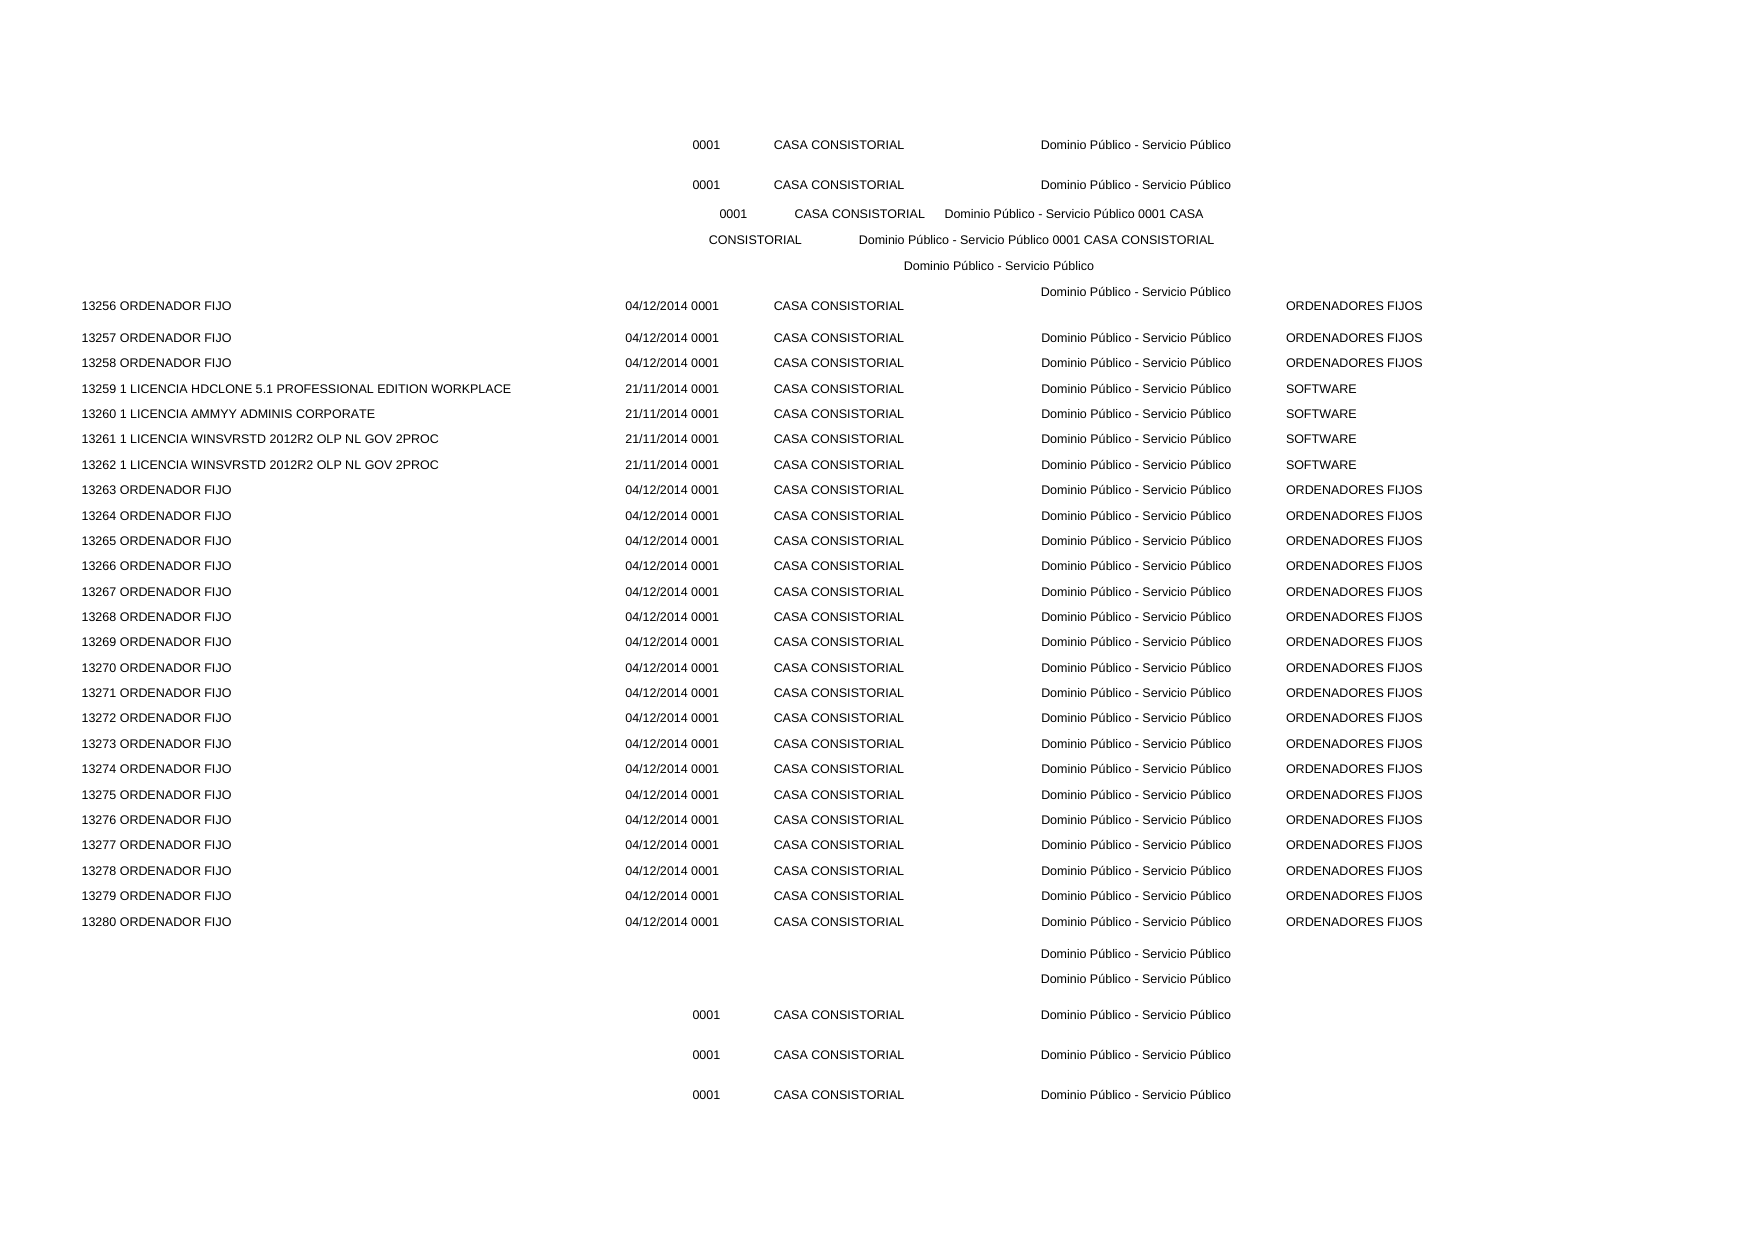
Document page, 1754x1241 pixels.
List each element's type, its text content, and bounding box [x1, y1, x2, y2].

table_cell Dominio Público - Servicio Público [1041, 686, 1286, 711]
table_cell CASA CONSISTORIAL [774, 914, 1041, 939]
table_cell 13258 ORDENADOR FIJO [81, 356, 625, 381]
table_cell ORDENADORES FIJOS [1286, 483, 1423, 508]
table_cell CASA CONSISTORIAL [774, 559, 1041, 584]
table_cell CASA CONSISTORIAL [774, 864, 1041, 889]
table_cell Dominio Público - Servicio Público [1041, 534, 1286, 559]
table_cell ORDENADORES FIJOS [1286, 762, 1423, 787]
table_cell 13263 ORDENADOR FIJO [81, 483, 625, 508]
table_cell Dominio Público - Servicio Público [1041, 914, 1286, 939]
table_cell 13274 ORDENADOR FIJO [81, 762, 625, 787]
table_cell ORDENADORES FIJOS [1286, 914, 1423, 939]
table_cell Dominio Público - Servicio Público [1041, 356, 1286, 381]
table_cell 13262 1 LICENCIA WINSVRSTD 2012R2 OLP NL GOV 2PROC [81, 458, 625, 483]
table_cell 13280 ORDENADOR FIJO [81, 914, 625, 939]
table_cell ORDENADORES FIJOS [1286, 584, 1423, 610]
table_cell ORDENADORES FIJOS [1286, 356, 1423, 381]
table_cell 13268 ORDENADOR FIJO [81, 610, 625, 635]
table_cell 21/11/2014 0001 [625, 407, 773, 432]
table_cell Dominio Público - Servicio Público [1041, 559, 1286, 584]
table_cell Dominio Público - Servicio Público [1041, 889, 1286, 914]
table_cell CASA CONSISTORIAL [774, 889, 1041, 914]
table_cell Dominio Público - Servicio Público [1041, 432, 1286, 457]
table_cell ORDENADORES FIJOS [1286, 737, 1423, 762]
table_cell 13267 ORDENADOR FIJO [81, 584, 625, 610]
table_cell Dominio Público - Servicio Público [1041, 762, 1286, 787]
table_cell CASA CONSISTORIAL [774, 737, 1041, 762]
table_cell ORDENADORES FIJOS [1286, 331, 1423, 356]
table_cell 04/12/2014 0001 [625, 711, 773, 737]
table_cell 13277 ORDENADOR FIJO [81, 838, 625, 863]
table_cell CASA CONSISTORIAL [774, 661, 1041, 686]
table_cell 04/12/2014 0001 [625, 661, 773, 686]
table_cell ORDENADORES FIJOS [1286, 686, 1423, 711]
table_cell CASA CONSISTORIAL [774, 483, 1041, 508]
table_cell 04/12/2014 0001 [625, 483, 773, 508]
table_cell 13276 ORDENADOR FIJO [81, 813, 625, 838]
table_cell ORDENADORES FIJOS [1286, 635, 1423, 661]
table_cell 04/12/2014 0001 [625, 299, 773, 331]
table_cell CASA CONSISTORIAL [774, 356, 1041, 381]
table_cell [1041, 299, 1286, 331]
table_cell 04/12/2014 0001 [625, 914, 773, 939]
table_cell ORDENADORES FIJOS [1286, 534, 1423, 559]
table_cell 04/12/2014 0001 [625, 559, 773, 584]
table_cell Dominio Público - Servicio Público [1041, 635, 1286, 661]
table_cell Dominio Público - Servicio Público [1041, 711, 1286, 737]
table_cell ORDENADORES FIJOS [1286, 299, 1423, 331]
table_cell ORDENADORES FIJOS [1286, 838, 1423, 863]
table_cell 13265 ORDENADOR FIJO [81, 534, 625, 559]
table_cell 04/12/2014 0001 [625, 787, 773, 813]
table_cell Dominio Público - Servicio Público [1041, 508, 1286, 534]
table_cell Dominio Público - Servicio Público [1041, 787, 1286, 813]
table_cell Dominio Público - Servicio Público [1041, 661, 1286, 686]
table_cell ORDENADORES FIJOS [1286, 864, 1423, 889]
table_cell CASA CONSISTORIAL [774, 711, 1041, 737]
table_cell CASA CONSISTORIAL [774, 381, 1041, 407]
table_cell Dominio Público - Servicio Público [1041, 381, 1286, 407]
table_cell Dominio Público - Servicio Público [1041, 584, 1286, 610]
table_cell CASA CONSISTORIAL [774, 299, 1041, 331]
table_cell SOFTWARE [1286, 458, 1423, 483]
table_cell SOFTWARE [1286, 432, 1423, 457]
table_cell 04/12/2014 0001 [625, 813, 773, 838]
table_cell 13261 1 LICENCIA WINSVRSTD 2012R2 OLP NL GOV 2PROC [81, 432, 625, 457]
table_cell 04/12/2014 0001 [625, 686, 773, 711]
table_cell 21/11/2014 0001 [625, 381, 773, 407]
table_cell SOFTWARE [1286, 407, 1423, 432]
table_cell Dominio Público - Servicio Público [1041, 610, 1286, 635]
table_cell 04/12/2014 0001 [625, 508, 773, 534]
table_cell 04/12/2014 0001 [625, 838, 773, 863]
table_cell 04/12/2014 0001 [625, 864, 773, 889]
table_cell Dominio Público - Servicio Público [1041, 838, 1286, 863]
table_cell 13257 ORDENADOR FIJO [81, 331, 625, 356]
table_cell 04/12/2014 0001 [625, 737, 773, 762]
table_cell Dominio Público - Servicio Público [1041, 407, 1286, 432]
table_cell Dominio Público - Servicio Público [1041, 813, 1286, 838]
table_cell 13269 ORDENADOR FIJO [81, 635, 625, 661]
table_cell 04/12/2014 0001 [625, 635, 773, 661]
table_cell 04/12/2014 0001 [625, 762, 773, 787]
table_cell 21/11/2014 0001 [625, 458, 773, 483]
table_cell Dominio Público - Servicio Público [1041, 331, 1286, 356]
table_cell CASA CONSISTORIAL [774, 508, 1041, 534]
table_cell 04/12/2014 0001 [625, 584, 773, 610]
table_cell CASA CONSISTORIAL [774, 331, 1041, 356]
table_cell CASA CONSISTORIAL [774, 584, 1041, 610]
table_cell 21/11/2014 0001 [625, 432, 773, 457]
table_cell CASA CONSISTORIAL [774, 762, 1041, 787]
table_cell Dominio Público - Servicio Público [1041, 864, 1286, 889]
table_cell 13279 ORDENADOR FIJO [81, 889, 625, 914]
table_cell 13278 ORDENADOR FIJO [81, 864, 625, 889]
table_cell 13259 1 LICENCIA HDCLONE 5.1 PROFESSIONAL EDITION WORKPLACE [81, 381, 625, 407]
table_cell CASA CONSISTORIAL [774, 432, 1041, 457]
table_cell 13256 ORDENADOR FIJO [81, 299, 625, 331]
table_cell ORDENADORES FIJOS [1286, 889, 1423, 914]
table_cell 13260 1 LICENCIA AMMYY ADMINIS CORPORATE [81, 407, 625, 432]
table_cell 04/12/2014 0001 [625, 331, 773, 356]
table_cell 13266 ORDENADOR FIJO [81, 559, 625, 584]
table_cell 13270 ORDENADOR FIJO [81, 661, 625, 686]
table_cell ORDENADORES FIJOS [1286, 813, 1423, 838]
table_cell 13264 ORDENADOR FIJO [81, 508, 625, 534]
table_cell 13272 ORDENADOR FIJO [81, 711, 625, 737]
table_cell CASA CONSISTORIAL [774, 458, 1041, 483]
table_cell CASA CONSISTORIAL [774, 407, 1041, 432]
table_cell 04/12/2014 0001 [625, 356, 773, 381]
table_cell ORDENADORES FIJOS [1286, 711, 1423, 737]
table_cell Dominio Público - Servicio Público [1041, 483, 1286, 508]
table_cell CASA CONSISTORIAL [774, 838, 1041, 863]
table_cell 04/12/2014 0001 [625, 610, 773, 635]
table_cell CASA CONSISTORIAL [774, 686, 1041, 711]
table_cell CASA CONSISTORIAL [774, 787, 1041, 813]
table_cell CASA CONSISTORIAL [774, 534, 1041, 559]
table_cell 04/12/2014 0001 [625, 889, 773, 914]
table_cell 04/12/2014 0001 [625, 534, 773, 559]
table_cell Dominio Público - Servicio Público [1041, 458, 1286, 483]
table_cell SOFTWARE [1286, 381, 1423, 407]
table_cell ORDENADORES FIJOS [1286, 610, 1423, 635]
table_cell ORDENADORES FIJOS [1286, 559, 1423, 584]
table_cell CASA CONSISTORIAL [774, 610, 1041, 635]
table_cell Dominio Público - Servicio Público [1041, 737, 1286, 762]
table_cell ORDENADORES FIJOS [1286, 508, 1423, 534]
table_cell ORDENADORES FIJOS [1286, 787, 1423, 813]
table_cell CASA CONSISTORIAL [774, 635, 1041, 661]
table_cell ORDENADORES FIJOS [1286, 661, 1423, 686]
table_cell CASA CONSISTORIAL [774, 813, 1041, 838]
table_cell 13275 ORDENADOR FIJO [81, 787, 625, 813]
table_cell 13273 ORDENADOR FIJO [81, 737, 625, 762]
table_cell 13271 ORDENADOR FIJO [81, 686, 625, 711]
